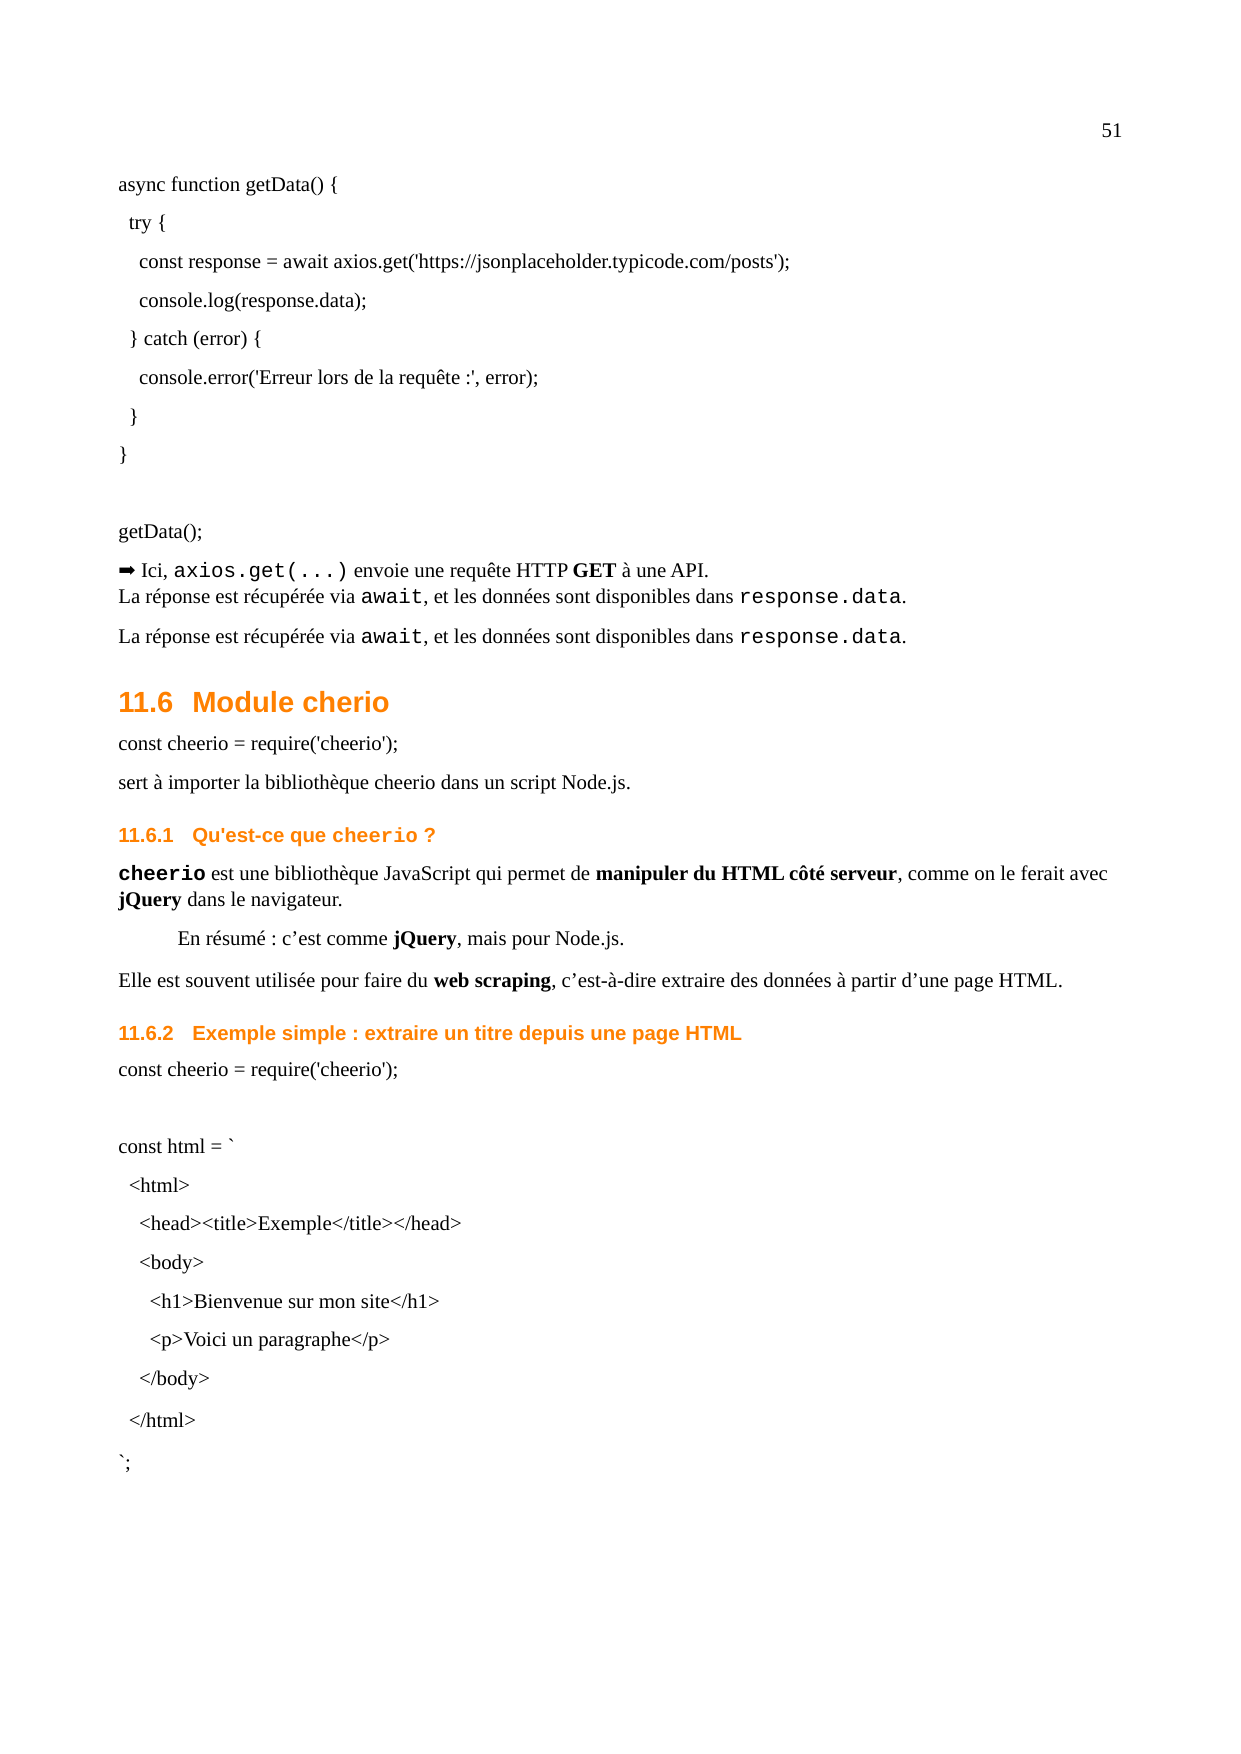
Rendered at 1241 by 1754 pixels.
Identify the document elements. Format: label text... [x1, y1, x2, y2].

text </body> [118, 1366, 1122, 1390]
subtitle Qu'est-ce que cheerio ? [118, 823, 1122, 848]
text try { [118, 210, 1122, 234]
text const cheerio = require('cheerio'); [118, 731, 1122, 755]
text console.error('Erreur lors de la requête :', error); [118, 365, 1122, 389]
text `; [118, 1450, 1122, 1474]
subtitle Module cherio [118, 685, 1122, 719]
text <h1>Bienvenue sur mon site</h1> [118, 1289, 1122, 1313]
text cheerio est une bibliothèque JavaScript qui permet de manipuler du HTML côté serveur, comme on le ferait avec jQuery dans le navigateur. [118, 861, 1122, 911]
text <html> [118, 1173, 1122, 1197]
text </html> [118, 1408, 1122, 1432]
text const cheerio = require('cheerio'); [118, 1057, 1122, 1081]
text La réponse est récupérée via await, et les données sont disponibles dans response.data. [118, 624, 1122, 650]
text ➡️ Ici, axios.get(...) envoie une requête HTTP GET à une API. La réponse est récupérée via await, et les données sont disponibles dans response.data. [118, 558, 1122, 609]
text const html = ` [118, 1134, 1122, 1158]
text } [118, 442, 1122, 466]
text } catch (error) { [118, 326, 1122, 350]
text getData(); [118, 519, 1122, 543]
text console.log(response.data); [118, 288, 1122, 312]
text Elle est souvent utilisée pour faire du web scraping, c’est-à-dire extraire des données à partir d’une page HTML. [118, 968, 1122, 992]
text } [118, 403, 1122, 428]
text En résumé : c’est comme jQuery, mais pour Node.js. [177, 925, 1063, 949]
text async function getData() { [118, 172, 1122, 196]
text <p>Voici un paragraphe</p> [118, 1327, 1122, 1351]
text <body> [118, 1250, 1122, 1274]
text sert à importer la bibliothèque cheerio dans un script Node.js. [118, 770, 1122, 794]
subtitle Exemple simple : extraire un titre depuis une page HTML [118, 1021, 1122, 1044]
text const response = await axios.get('https://jsonplaceholder.typicode.com/posts'); [118, 249, 1122, 273]
text <head><title>Exemple</title></head> [118, 1211, 1122, 1235]
